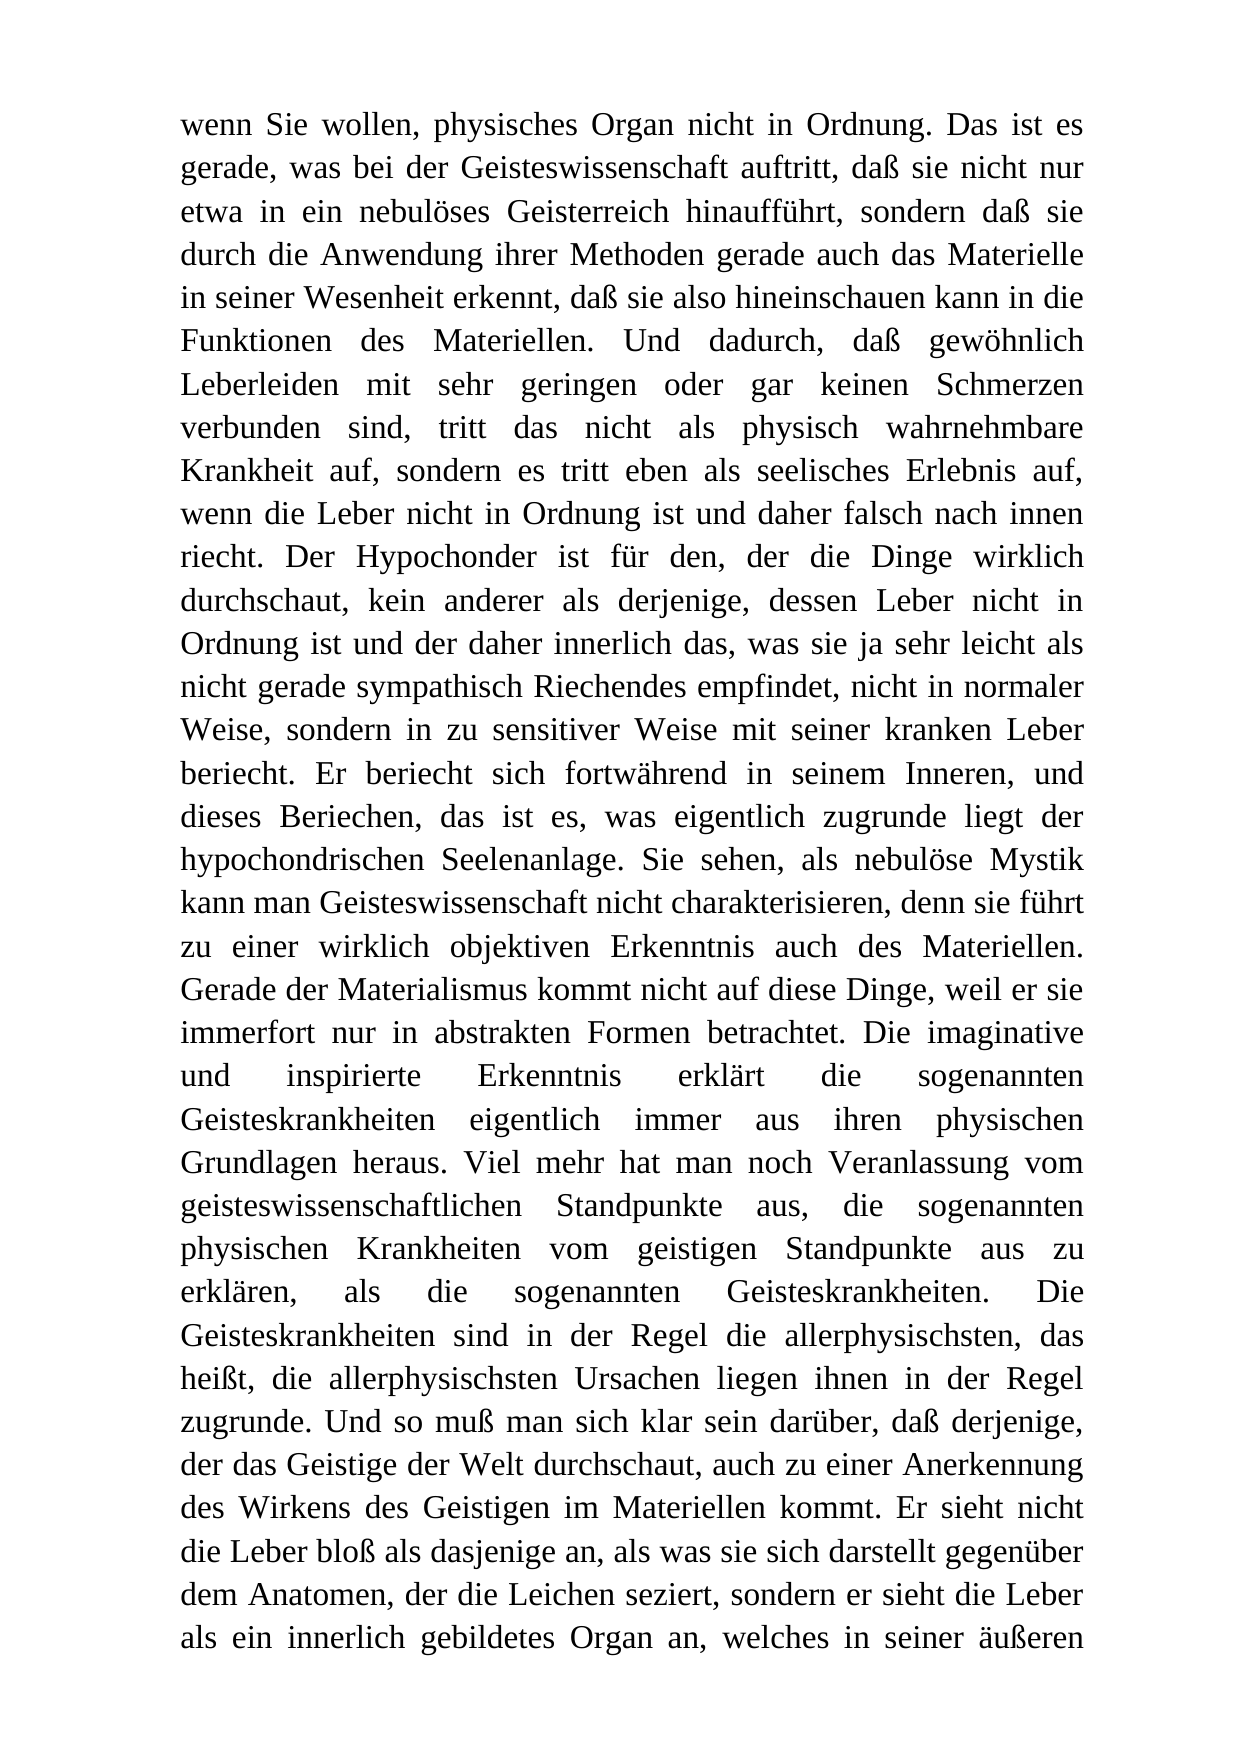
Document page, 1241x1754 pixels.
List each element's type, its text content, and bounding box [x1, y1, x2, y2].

text wenn Sie wollen, physisches Organ nicht in Ordnung. Das ist es gerade, was bei der Geisteswissenschaft auftritt, daß sie nicht nur etwa in ein nebulöses Geisterreich hinaufführt, sondern daß sie durch die Anwendung ihrer Methoden gerade auch das Materielle in seiner Wesenheit erkennt, daß sie also hineinschauen kann in die Funktionen des Materiellen. Und dadurch, daß gewöhnlich Leberleiden mit sehr geringen oder gar keinen Schmerzen verbunden sind, tritt das nicht als physisch wahrnehmbare Krankheit auf, sondern es tritt eben als seelisches Erlebnis auf, wenn die Leber nicht in Ordnung ist und daher falsch nach innen riecht. Der Hypochonder ist für den, der die Dinge wirklich durchschaut, kein anderer als derjenige, dessen Leber nicht in Ordnung ist und der daher innerlich das, was sie ja sehr leicht als nicht gerade sympathisch Riechendes empfindet, nicht in normaler Weise, sondern in zu sensitiver Weise mit seiner kranken Leber beriecht. Er beriecht sich fortwährend in seinem Inneren, und dieses Beriechen, das ist es, was eigentlich zugrunde liegt der hypochondrischen Seelenanlage. Sie sehen, als nebulöse Mystik kann man Geisteswissenschaft nicht charakterisieren, denn sie führt zu einer wirklich objektiven Erkenntnis auch des Materiellen. Gerade der Materialismus kommt nicht auf diese Dinge, weil er sie immerfort nur in abstrakten Formen betrachtet. Die imaginative und inspirierte Erkenntnis erklärt die sogenannten Geisteskrankheiten eigentlich immer aus ihren physischen Grundlagen heraus. Viel mehr hat man noch Veranlassung vom geisteswissenschaftlichen Standpunkte aus, die sogenannten physischen Krankheiten vom geistigen Standpunkte aus zu erklären, als die sogenannten Geisteskrankheiten. Die Geisteskrankheiten sind in der Regel die allerphysischsten, das heißt, die allerphysischsten Ursachen liegen ihnen in der Regel zugrunde. Und so muß man sich klar sein darüber, daß derjenige, der das Geistige der Welt durchschaut, auch zu einer Anerkennung des Wirkens des Geistigen im Materiellen kommt. Er sieht nicht die Leber bloß als dasjenige an, als was sie sich darstellt gegenüber dem Anatomen, der die Leichen seziert, sondern er sieht die Leber als ein innerlich gebildetes Organ an, welches in seiner äußeren [180, 104, 1085, 1656]
